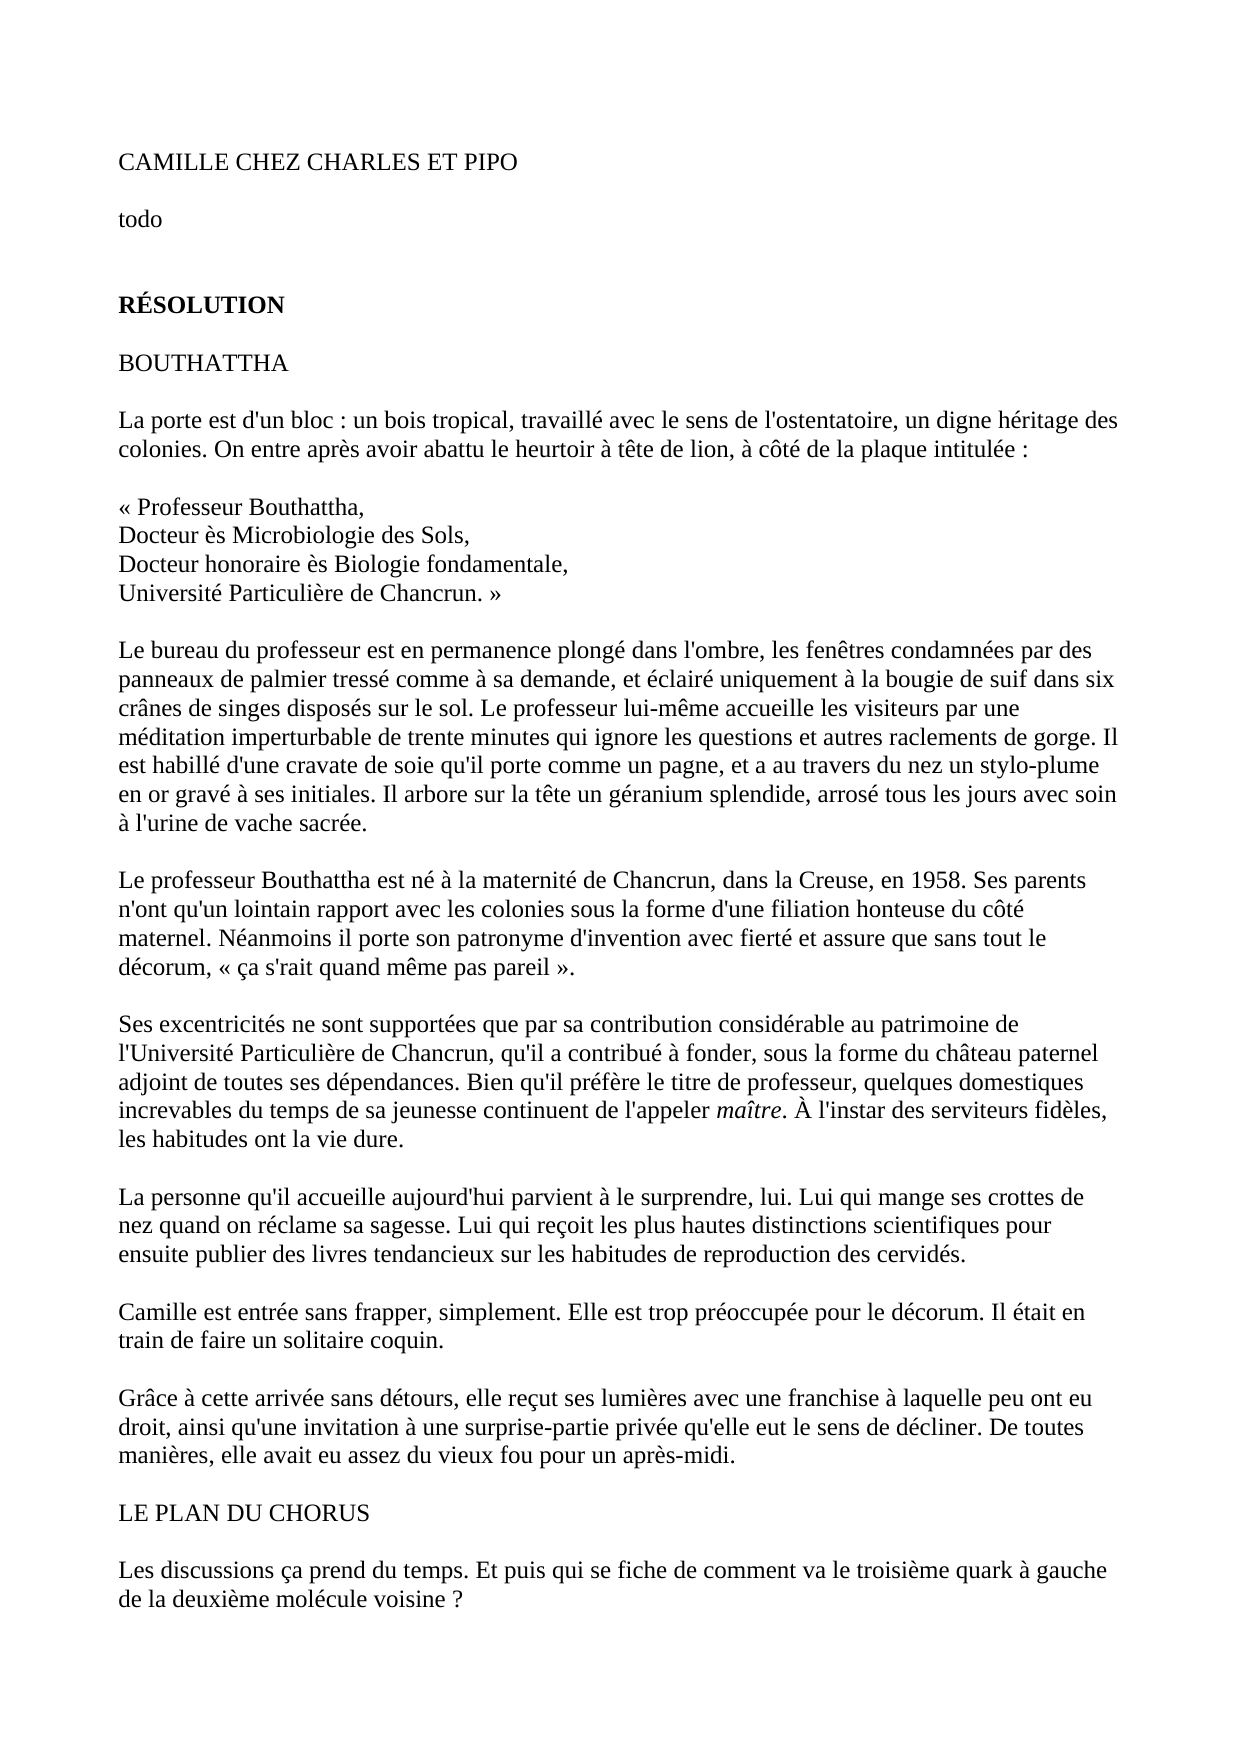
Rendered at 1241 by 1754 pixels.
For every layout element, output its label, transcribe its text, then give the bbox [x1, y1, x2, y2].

text LE PLAN DU CHORUS [118, 1498, 1122, 1527]
text Docteur ès Microbiologie des Sols, [118, 521, 1122, 549]
text La personne qu'il accueille aujourd'hui parvient à le surprendre, lui. Lui qui mange ses crottes de nez quand on réclame sa sagesse. Lui qui reçoit les plus hautes distinctions scientifiques pour ensuite publier des livres tendancieux sur les habitudes de reproduction des cervidés. [118, 1182, 1122, 1268]
text CAMILLE CHEZ CHARLES ET PIPO [118, 147, 1122, 176]
text « Professeur Bouthattha, [118, 492, 1122, 521]
text RÉSOLUTION [118, 291, 1122, 319]
text Ses excentricités ne sont supportées que par sa contribution considérable au patrimoine de l'Université Particulière de Chancrun, qu'il a contribué à fonder, sous la forme du château paternel adjoint de toutes ses dépendances. Bien qu'il préfère le titre de professeur, quelques domestiques increvables du temps de sa jeunesse continuent de l'appeler maître. À l'instar des serviteurs fidèles, les habitudes ont la vie dure. [118, 1009, 1122, 1153]
text todo [118, 204, 1122, 233]
text Grâce à cette arrivée sans détours, elle reçut ses lumières avec une franchise à laquelle peu ont eu droit, ainsi qu'une invitation à une surprise-partie privée qu'elle eut le sens de décliner. De toutes manières, elle avait eu assez du vieux fou pour un après-midi. [118, 1383, 1122, 1469]
text Le bureau du professeur est en permanence plongé dans l'ombre, les fenêtres condamnées par des panneaux de palmier tressé comme à sa demande, et éclairé uniquement à la bougie de suif dans six crânes de singes disposés sur le sol. Le professeur lui-même accueille les visiteurs par une méditation imperturbable de trente minutes qui ignore les questions et autres raclements de gorge. Il est habillé d'une cravate de soie qu'il porte comme un pagne, et a au travers du nez un stylo-plume en or gravé à ses initiales. Il arbore sur la tête un géranium splendide, arrosé tous les jours avec soin à l'urine de vache sacrée. [118, 636, 1122, 837]
text Université Particulière de Chancrun. » [118, 578, 1122, 607]
text La porte est d'un bloc : un bois tropical, travaillé avec le sens de l'ostentatoire, un digne héritage des colonies. On entre après avoir abattu le heurtoir à tête de lion, à côté de la plaque intitulée : [118, 406, 1122, 463]
text Le professeur Bouthattha est né à la maternité de Chancrun, dans la Creuse, en 1958. Ses parents n'ont qu'un lointain rapport avec les colonies sous la forme d'une filiation honteuse du côté maternel. Néanmoins il porte son patronyme d'invention avec fierté et assure que sans tout le décorum, « ça s'rait quand même pas pareil ». [118, 866, 1122, 981]
text Camille est entrée sans frapper, simplement. Elle est trop préoccupée pour le décorum. Il était en train de faire un solitaire coquin. [118, 1297, 1122, 1354]
text Les discussions ça prend du temps. Et puis qui se fiche de comment va le troisième quark à gauche de la deuxième molécule voisine ? [118, 1556, 1122, 1613]
text BOUTHATTHA [118, 348, 1122, 377]
text Docteur honoraire ès Biologie fondamentale, [118, 549, 1122, 578]
